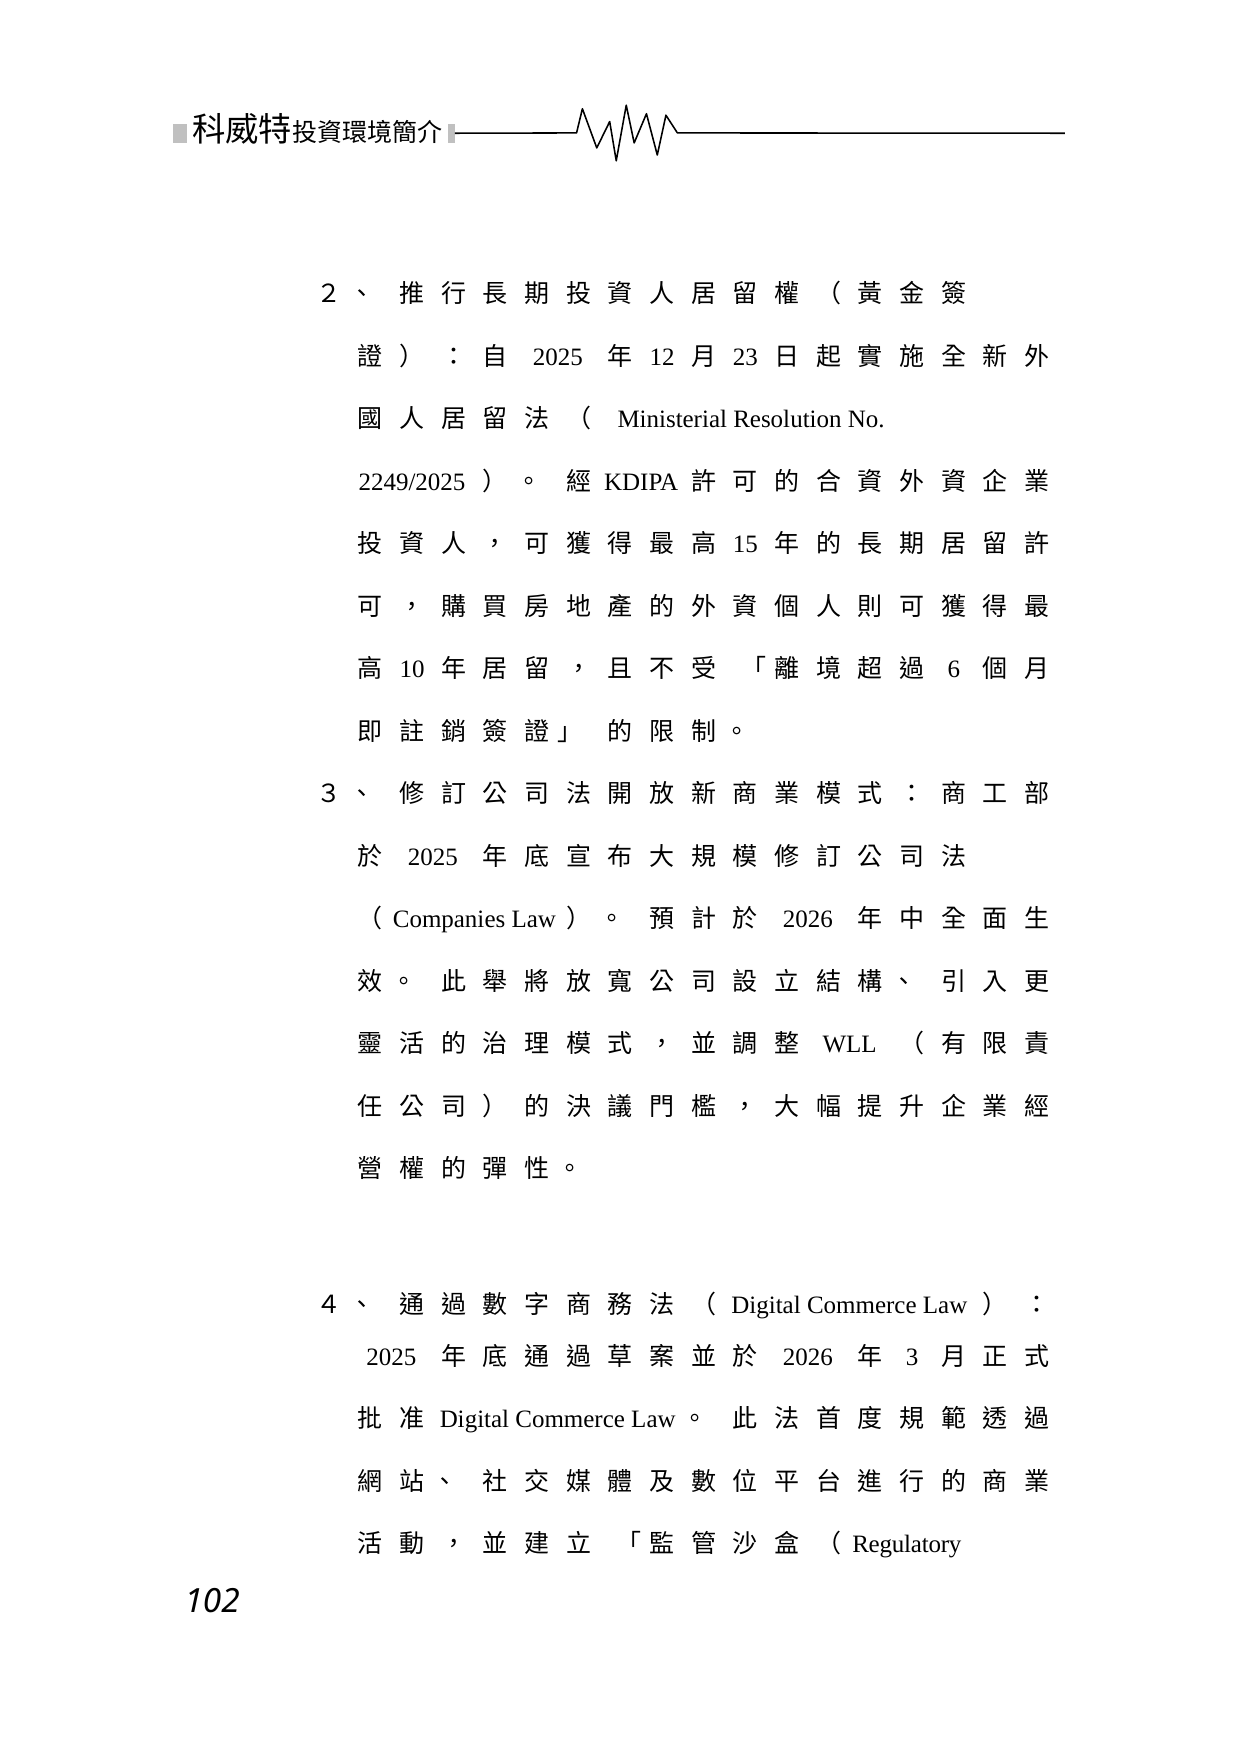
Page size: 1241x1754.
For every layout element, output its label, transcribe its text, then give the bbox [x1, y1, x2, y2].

text ４、通過數字商務法（Digital Commerce Law）：2025年底通過草案並於2026年3月正式批准Digital Commerce Law。此法首度規範透過網站、社交媒體及數位平台進行的商業活動，並建立「監管沙盒（Regulatory [281, 1250, 1058, 1563]
text ３、修訂公司法開放新商業模式：商工部於2025年底宣布大規模修訂公司法（Companies Law）。預計於2026年中全面生效。此舉將放寬公司設立結構、引入更靈活的治理模式，並調整WLL（有限責任公司）的決議門檻，大幅提升企業經營權的彈性。 [281, 750, 1058, 1188]
text ２、推行長期投資人居留權（黃金簽證）：自2025年12月23日起實施全新外國人居留法（Ministerial Resolution No. 2249/2025）。經KDIPA許可的合資外資企業投資人，可獲得最高15年的長期居留許可，購買房地產的外資個人則可獲得最高10年居留，且不受「離境超過6個月即註銷簽證」的限制。 [281, 250, 1058, 750]
